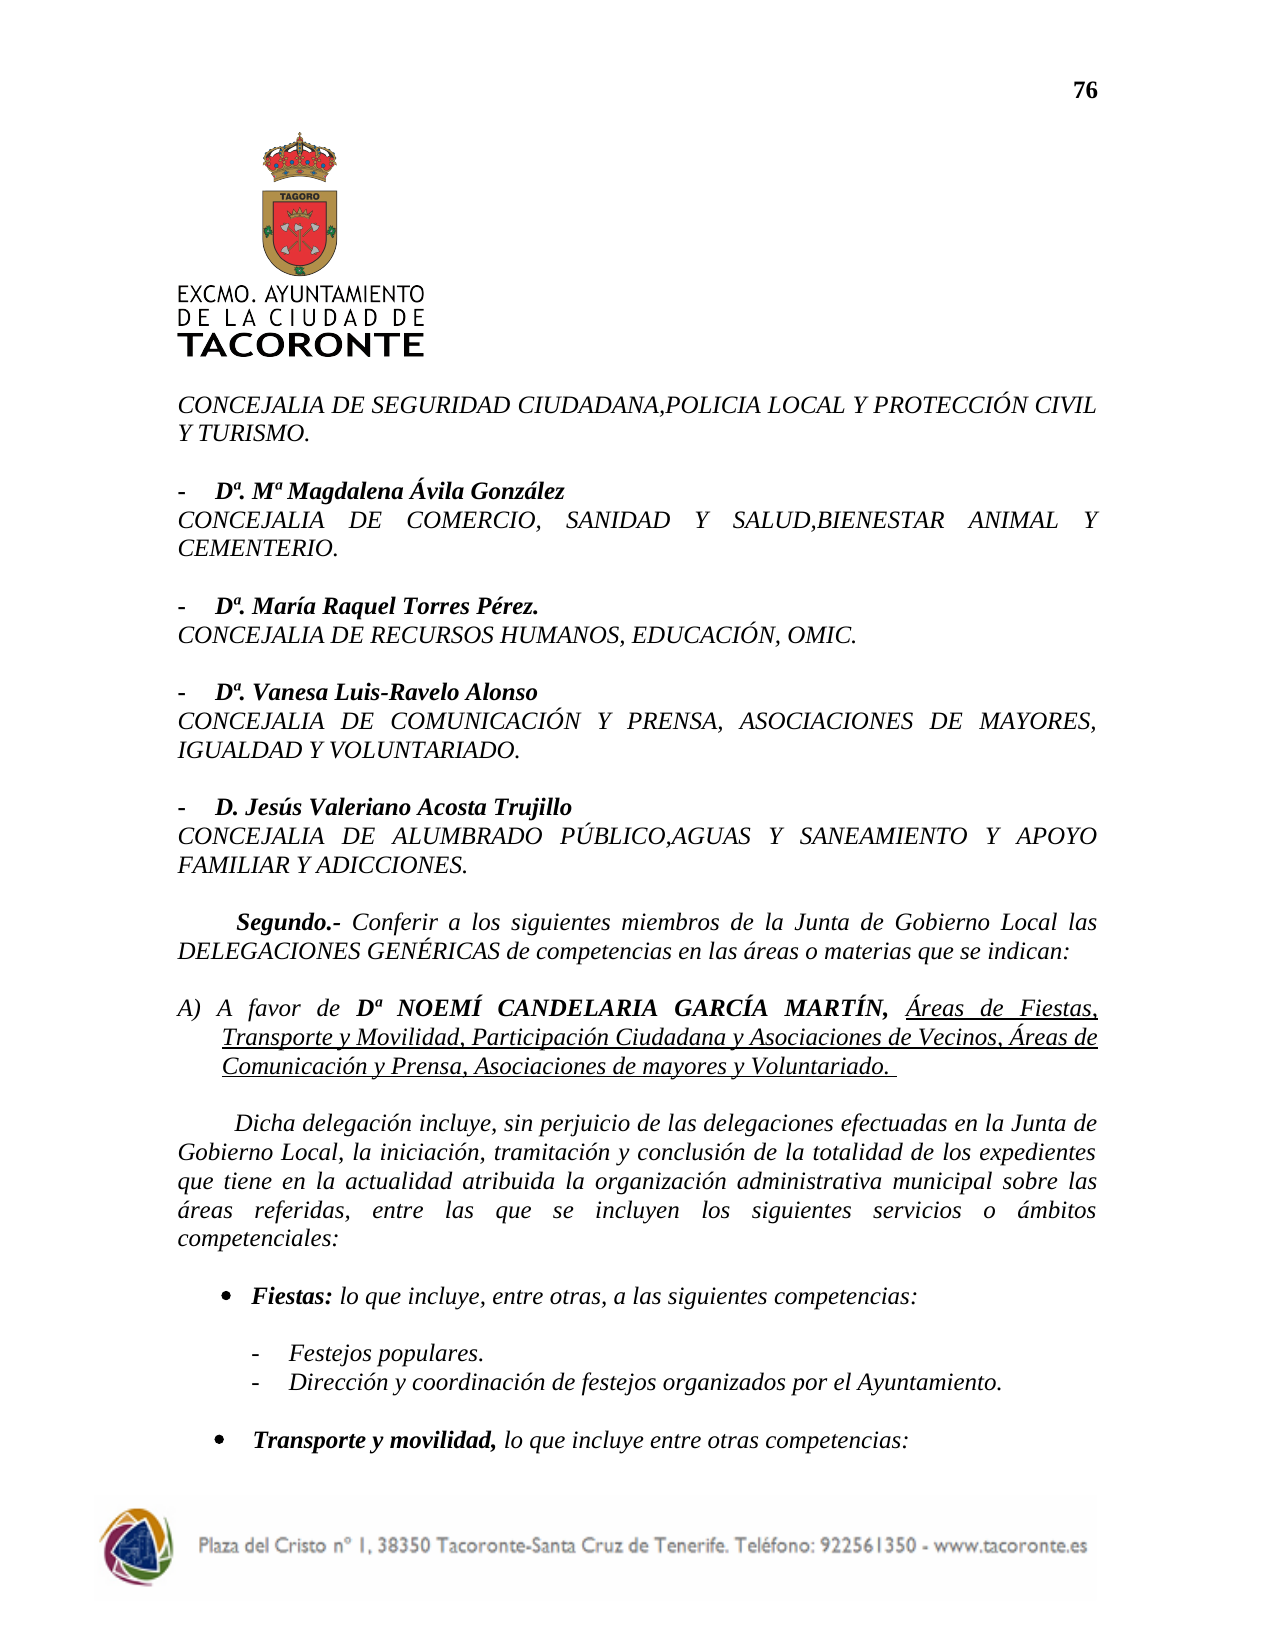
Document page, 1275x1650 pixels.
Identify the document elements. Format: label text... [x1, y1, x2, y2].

list D. Jesús Valeriano Acosta Trujillo [177, 792, 1098, 821]
text CONCEJALIA DE COMERCIO, SANIDAD Y SALUD,BIENESTAR ANIMAL Y CEMENTERIO. [177, 505, 1098, 562]
list Festejos populares. [251, 1338, 1098, 1367]
text CONCEJALIA DE RECURSOS HUMANOS, EDUCACIÓN, OMIC. [177, 620, 1098, 648]
text CONCEJALIA DE SEGURIDAD CIUDADANA,POLICIA LOCAL Y PROTECCIÓN CIVIL Y TURISMO. [177, 390, 1098, 447]
text A) A favor de Dª NOEMÍ CANDELARIA GARCÍA MARTÍN, Áreas de Fiestas, Transporte y Movilidad, Participación Ciudadana y Asociaciones de Vecinos, Áreas de Comunicación y Prensa, Asociaciones de mayores y Voluntariado. [177, 993, 1098, 1080]
list Dª. María Raquel Torres Pérez. [177, 591, 1098, 620]
list Dirección y coordinación de festejos organizados por el Ayuntamiento. [251, 1367, 1098, 1396]
list Dª. Vanesa Luis-Ravelo Alonso [177, 677, 1098, 706]
list Fiestas: lo que incluye, entre otras, a las siguientes competencias: [222, 1281, 1098, 1310]
list Transporte y movilidad, lo que incluye entre otras competencias: [215, 1425, 1098, 1453]
text Segundo.- Conferir a los siguientes miembros de la Junta de Gobierno Local las DELEGACIONES GENÉRICAS de competencias en las áreas o materias que se indican: [177, 907, 1098, 965]
picture [177, 132, 424, 357]
picture [93, 1495, 1097, 1601]
text Dicha delegación incluye, sin perjuicio de las delegaciones efectuadas en la Junta de Gobierno Local, la iniciación, tramitación y conclusión de la totalidad de los expedientes que tiene en la actualidad atribuida la organización administrativa municipal sobre las áreas referidas, entre las que se incluyen los siguientes servicios o ámbitos competenciales: [177, 1108, 1098, 1252]
text CONCEJALIA DE COMUNICACIÓN Y PRENSA, ASOCIACIONES DE MAYORES, IGUALDAD Y VOLUNTARIADO. [177, 706, 1098, 763]
text CONCEJALIA DE ALUMBRADO PÚBLICO,AGUAS Y SANEAMIENTO Y APOYO FAMILIAR Y ADICCIONES. [177, 821, 1098, 878]
list Dª. Mª Magdalena Ávila González [177, 476, 1098, 505]
